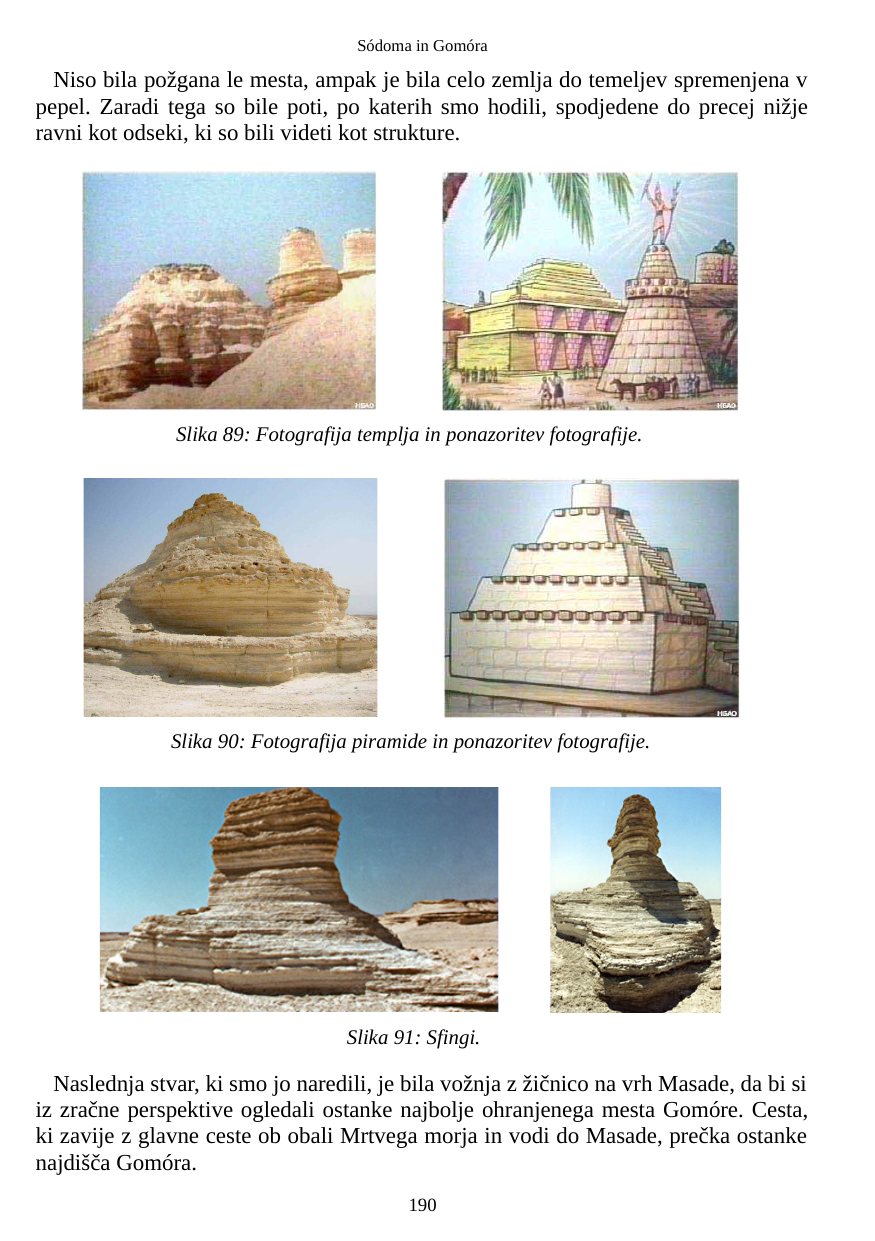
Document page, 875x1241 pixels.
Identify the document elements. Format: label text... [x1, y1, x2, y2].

picture [99, 787, 499, 1012]
picture [441, 171, 739, 411]
picture [443, 478, 740, 718]
text Niso bila požgana le mesta, ampak je bila celo zemlja do temeljev spremenjena v pepel. Zaradi tega so bile poti, po katerih smo hodili, spodjedene do precej nižje ravni kot odseki, ki so bili videti kot strukture. [35, 66, 809, 145]
picture [83, 478, 378, 717]
text Naslednja stvar, ki smo jo naredili, je bila vožnja z žičnico na vrh Masade, da bi si iz zračne perspektive ogledali ostanke najbolje ohranjenega mesta Gomóre. Cesta, ki zavije z glavne ceste ob obali Mrtvega morja in vodi do Masade, prečka ostanke najdišča Gomóra. [35, 145, 809, 1175]
text Slika 89: Fotografija templja in ponazoritev fotografije. [43, 411, 778, 446]
picture [82, 171, 377, 410]
picture [550, 787, 722, 1013]
text Slika 90: Fotografija piramide in ponazoritev fotografije. [44, 718, 779, 753]
text Slika 91: Sfingi. [49, 1013, 780, 1049]
